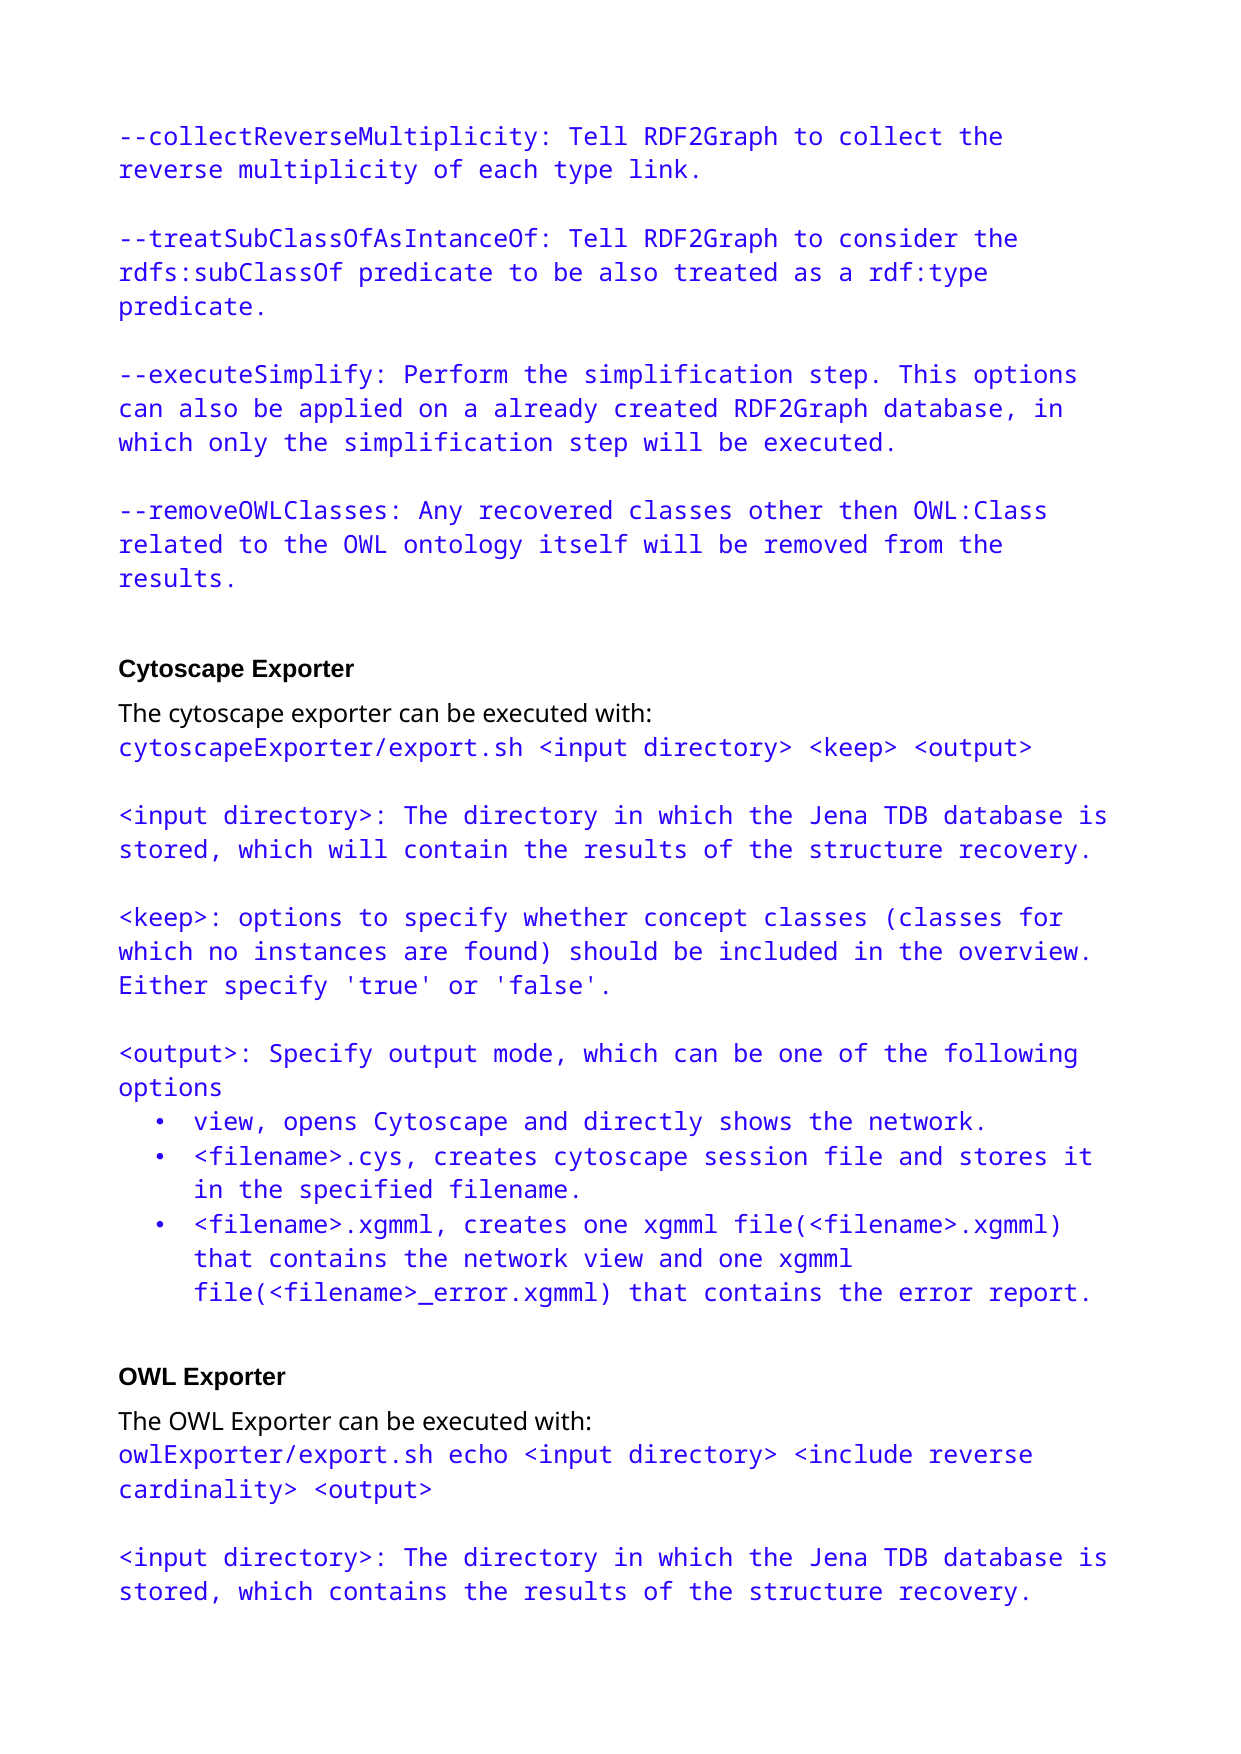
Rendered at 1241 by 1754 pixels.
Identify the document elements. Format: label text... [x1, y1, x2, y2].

list <filename>.xgmml, creates one xgmml file(<filename>.xgmml) that contains the network view and one xgmml file(<filename>_error.xgmml) that contains the error report. [156, 1206, 1122, 1308]
text <input directory>: The directory in which the Jena TDB database is stored, which will contain the results of the structure recovery. [118, 797, 1122, 866]
text <keep>: options to specify whether concept classes (classes for which no instances are found) should be included in the overview. Either specify 'true' or 'false'. [118, 900, 1122, 1002]
text <input directory>: The directory in which the Jena TDB database is stored, which contains the results of the structure recovery. [118, 1539, 1122, 1607]
text --treatSubClassOfAsIntanceOf: Tell RDF2Graph to consider the rdfs:subClassOf predicate to be also treated as a rdf:type predicate. [118, 220, 1122, 322]
text cytoscapeExporter/export.sh <input directory> <keep> <output> [118, 729, 1122, 763]
list <filename>.cys, creates cytoscape session file and stores it in the specified filename. [156, 1138, 1122, 1206]
list view, opens Cytoscape and directly shows the network. [156, 1104, 1122, 1138]
text owlExporter/export.sh echo <input directory> <include reverse cardinality> <output> [118, 1437, 1122, 1505]
text --executeSimplify: Perform the simplification step. This options can also be applied on a already created RDF2Graph database, in which only the simplification step will be executed. [118, 357, 1122, 459]
text --collectReverseMultiplicity: Tell RDF2Graph to collect the reverse multiplicity of each type link. [118, 118, 1122, 186]
subtitle Cytoscape Exporter [118, 654, 1122, 683]
text <output>: Specify output mode, which can be one of the following options [118, 1036, 1122, 1104]
text The cytoscape exporter can be executed with: [118, 695, 1122, 729]
text The OWL Exporter can be executed with: [118, 1403, 1122, 1437]
subtitle OWL Exporter [118, 1362, 1122, 1391]
text --removeOWLClasses: Any recovered classes other then OWL:Class related to the OWL ontology itself will be removed from the results. [118, 493, 1122, 595]
